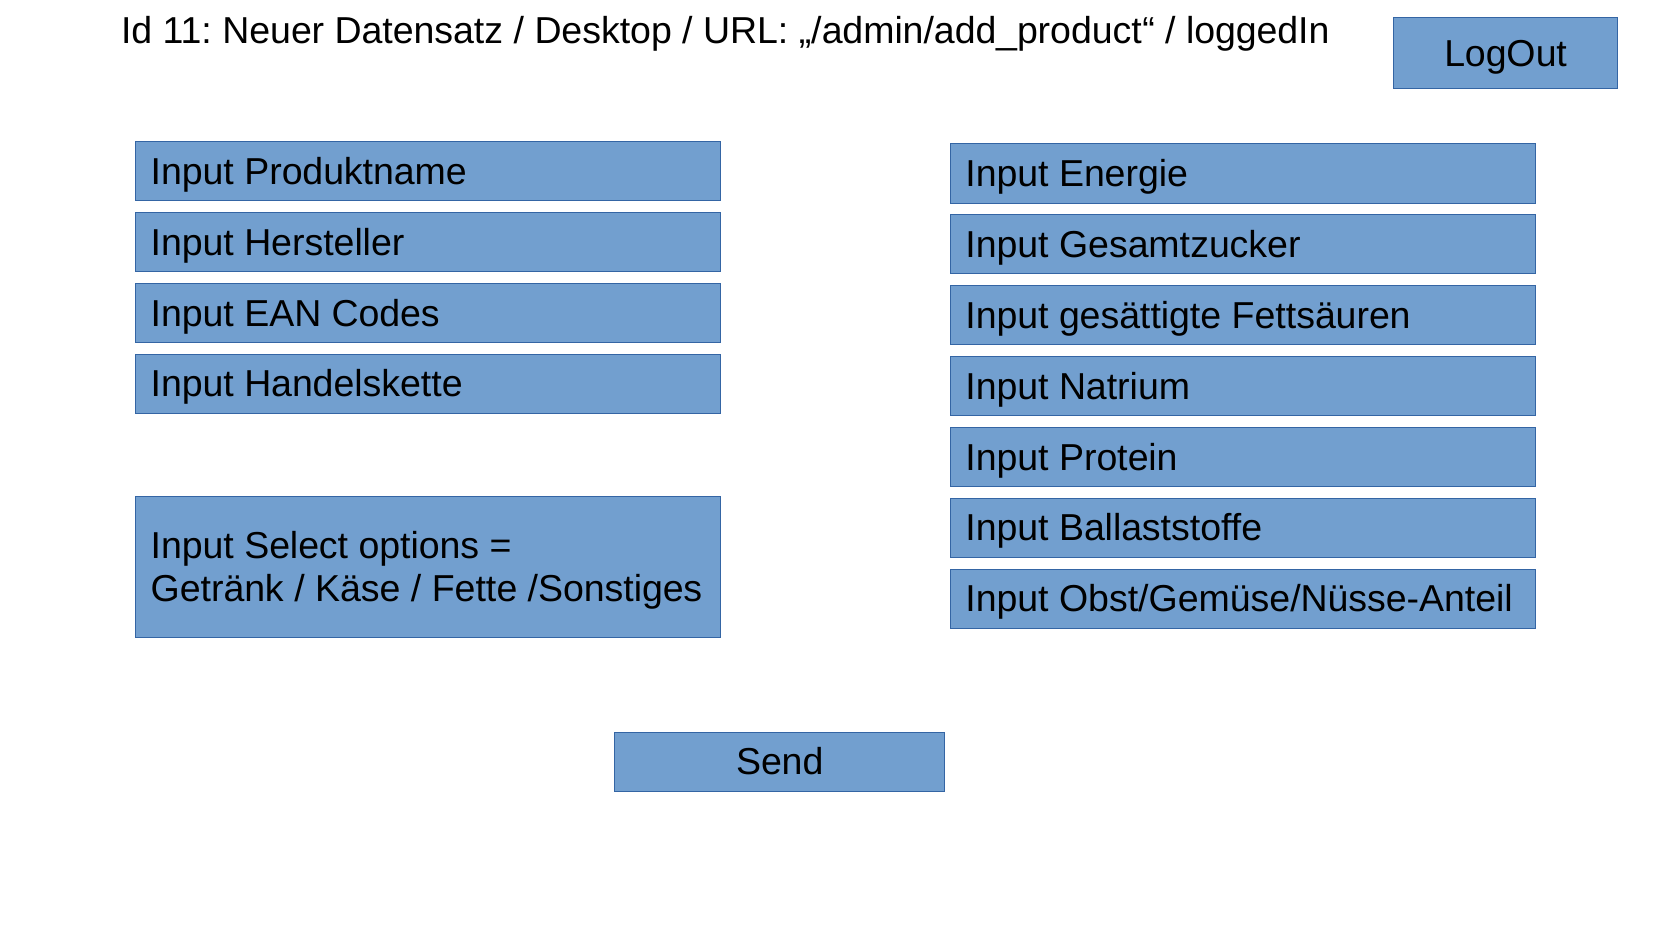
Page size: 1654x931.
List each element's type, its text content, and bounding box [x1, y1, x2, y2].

text_box LogOut [1393, 17, 1618, 89]
text_box Send [614, 732, 945, 792]
text_box Input Hersteller [135, 212, 721, 272]
text_box Id 11: Neuer Datensatz / Desktop / URL: „/admin/add_product“ / loggedIn [106, 2, 1560, 59]
text_box Input Obst/Gemüse/Nüsse-Anteil [950, 569, 1536, 629]
text_box Input Handelskette [135, 354, 721, 414]
text_box Input EAN Codes [135, 283, 721, 343]
text_box Input Select options = Getränk / Käse / Fette /Sonstiges [135, 496, 721, 638]
text_box Input Produktname [135, 141, 721, 201]
text_box Input Energie [950, 143, 1536, 204]
text_box Input Protein [950, 427, 1536, 487]
text_box Input Gesamtzucker [950, 214, 1536, 274]
text_box Input Natrium [950, 356, 1536, 416]
text_box Input gesättigte Fettsäuren [950, 285, 1536, 345]
text_box Input Ballaststoffe [950, 498, 1536, 558]
